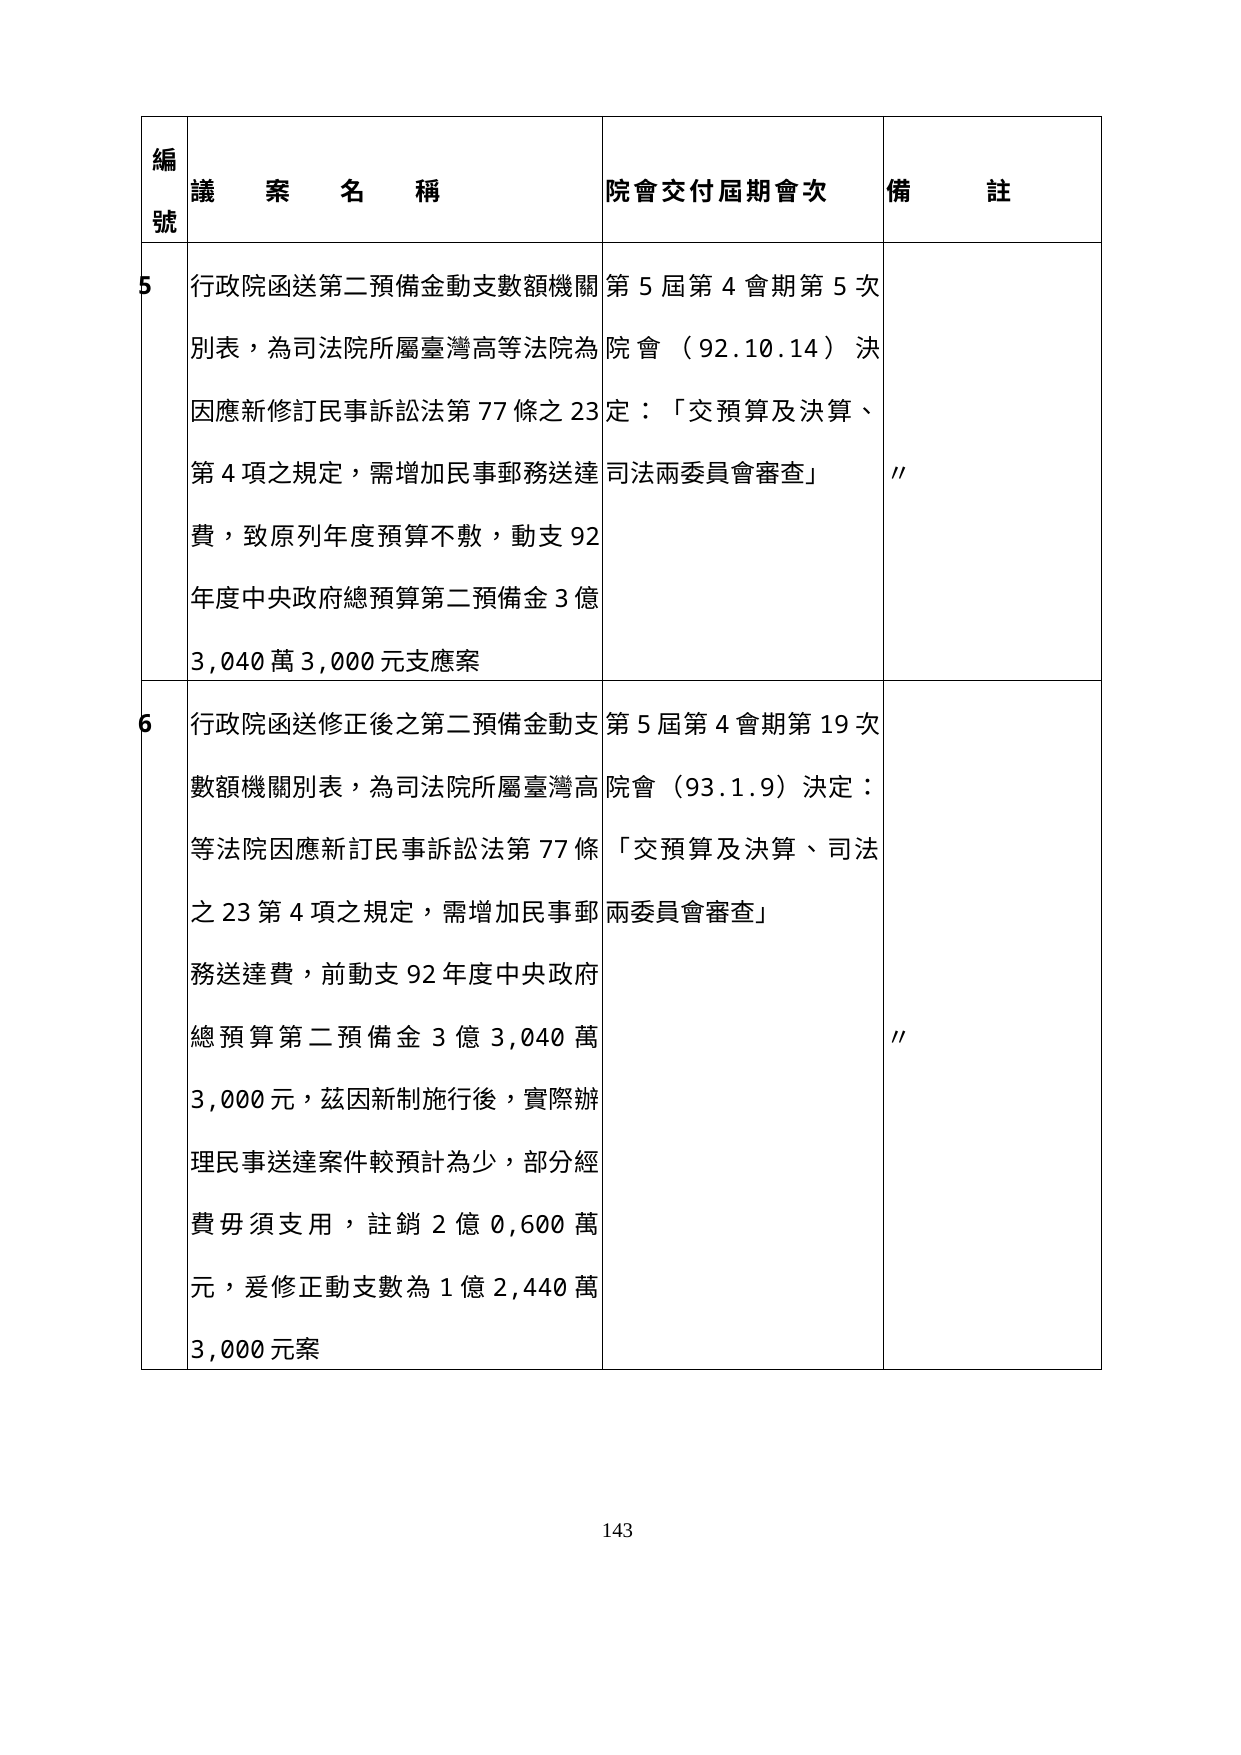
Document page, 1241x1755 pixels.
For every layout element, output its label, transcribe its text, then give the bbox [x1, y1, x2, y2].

table_cell 行政院函送第二預備金動支數額機關別表，為司法院所屬臺灣高等法院為因應新修訂民事訴訟法第77條之23第4項之規定，需增加民事郵務送達費，致原列年度預算不敷，動支92年度中央政府總預算第二預備金3億3,040萬3,000元支應案 [188, 243, 602, 680]
table_cell 〃 [884, 681, 1101, 1369]
table_header 院會交付屆期會次 [603, 117, 883, 242]
table_cell [142, 681, 187, 1369]
table_header 備 註 [884, 117, 1101, 242]
table_cell [142, 243, 187, 680]
table_header 議 案 名 稱 [188, 117, 602, 242]
table_header 編號 [142, 117, 187, 242]
table_cell 第5屆第4會期第19次院會（93.1.9）決定：「交預算及決算、司法兩委員會審查」 [603, 681, 883, 1369]
table_cell 〃 [884, 243, 1101, 680]
table_cell 行政院函送修正後之第二預備金動支數額機關別表，為司法院所屬臺灣高等法院因應新訂民事訴訟法第77條之23第4項之規定，需增加民事郵務送達費，前動支92年度中央政府總預算第二預備金3億3,040萬3,000元，茲因新制施行後，實際辦理民事送達案件較預計為少，部分經費毋須支用，註銷2億0,600萬元，爰修正動支數為1億2,440萬3,000元案 [188, 681, 602, 1369]
table_cell 第5屆第4會期第5次院會（92.10.14）決定：「交預算及決算、司法兩委員會審查」 [603, 243, 883, 680]
